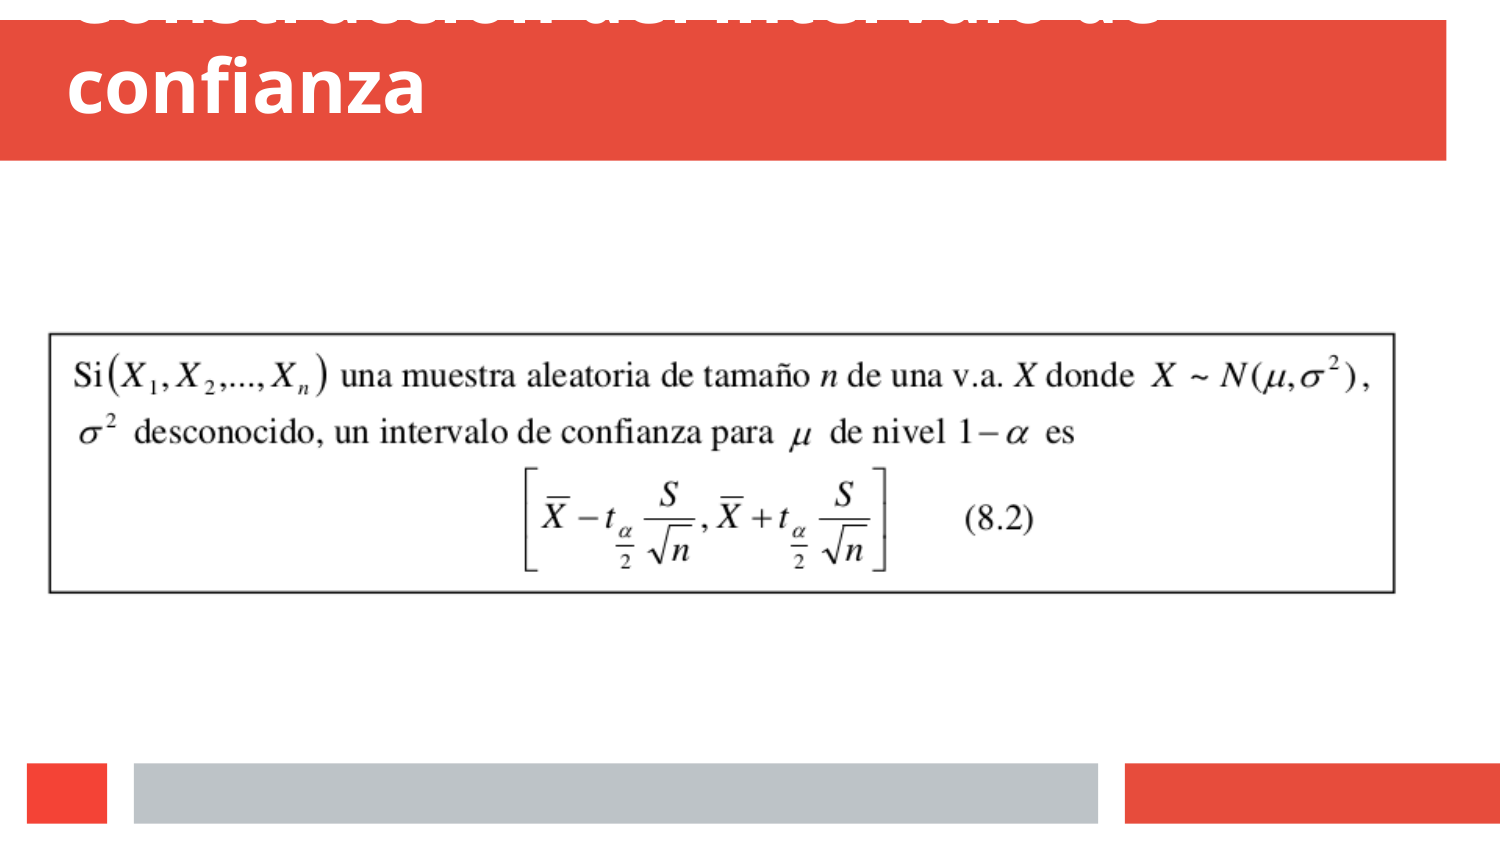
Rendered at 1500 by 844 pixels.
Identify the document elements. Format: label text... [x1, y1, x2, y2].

title Construcción del intervalo de confianza [53, 40, 1447, 141]
picture [17, 310, 1407, 608]
